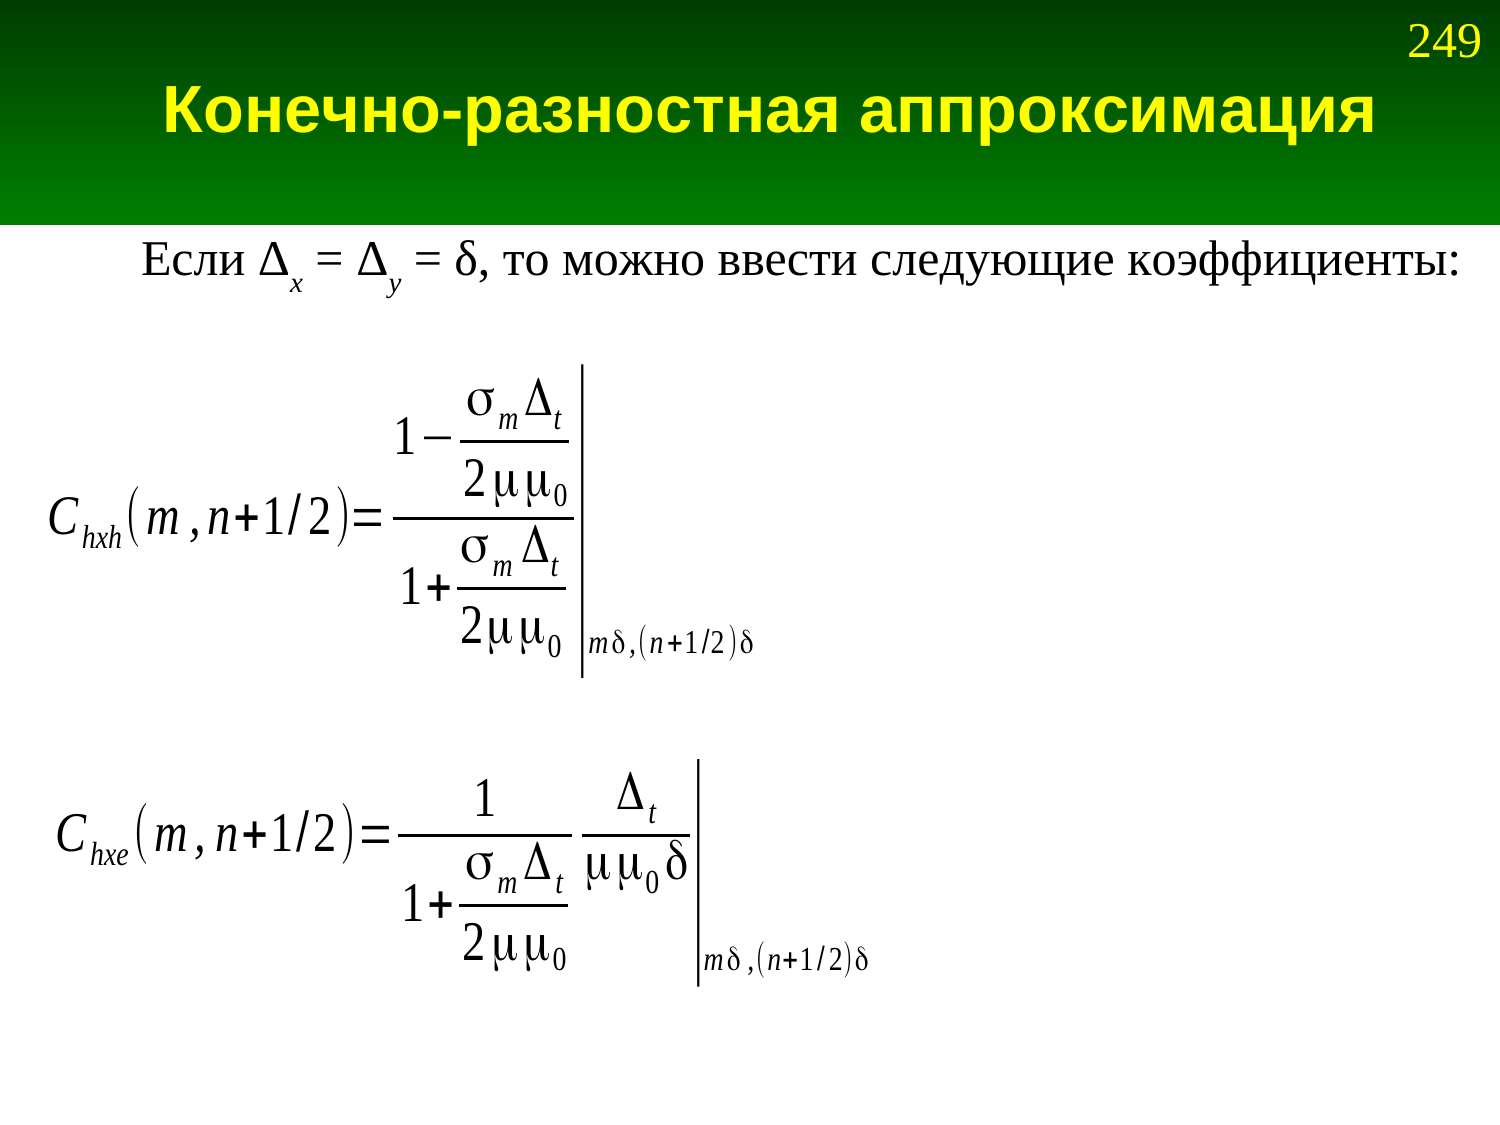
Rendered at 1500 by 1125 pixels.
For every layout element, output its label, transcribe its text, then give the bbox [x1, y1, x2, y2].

chart [43, 756, 881, 991]
title Конечно-разностная аппроксимация [100, 7, 1441, 204]
chart [35, 359, 765, 680]
text_box Если Δx = Δy = δ, то можно ввести следующие коэффициенты: [126, 218, 1477, 306]
